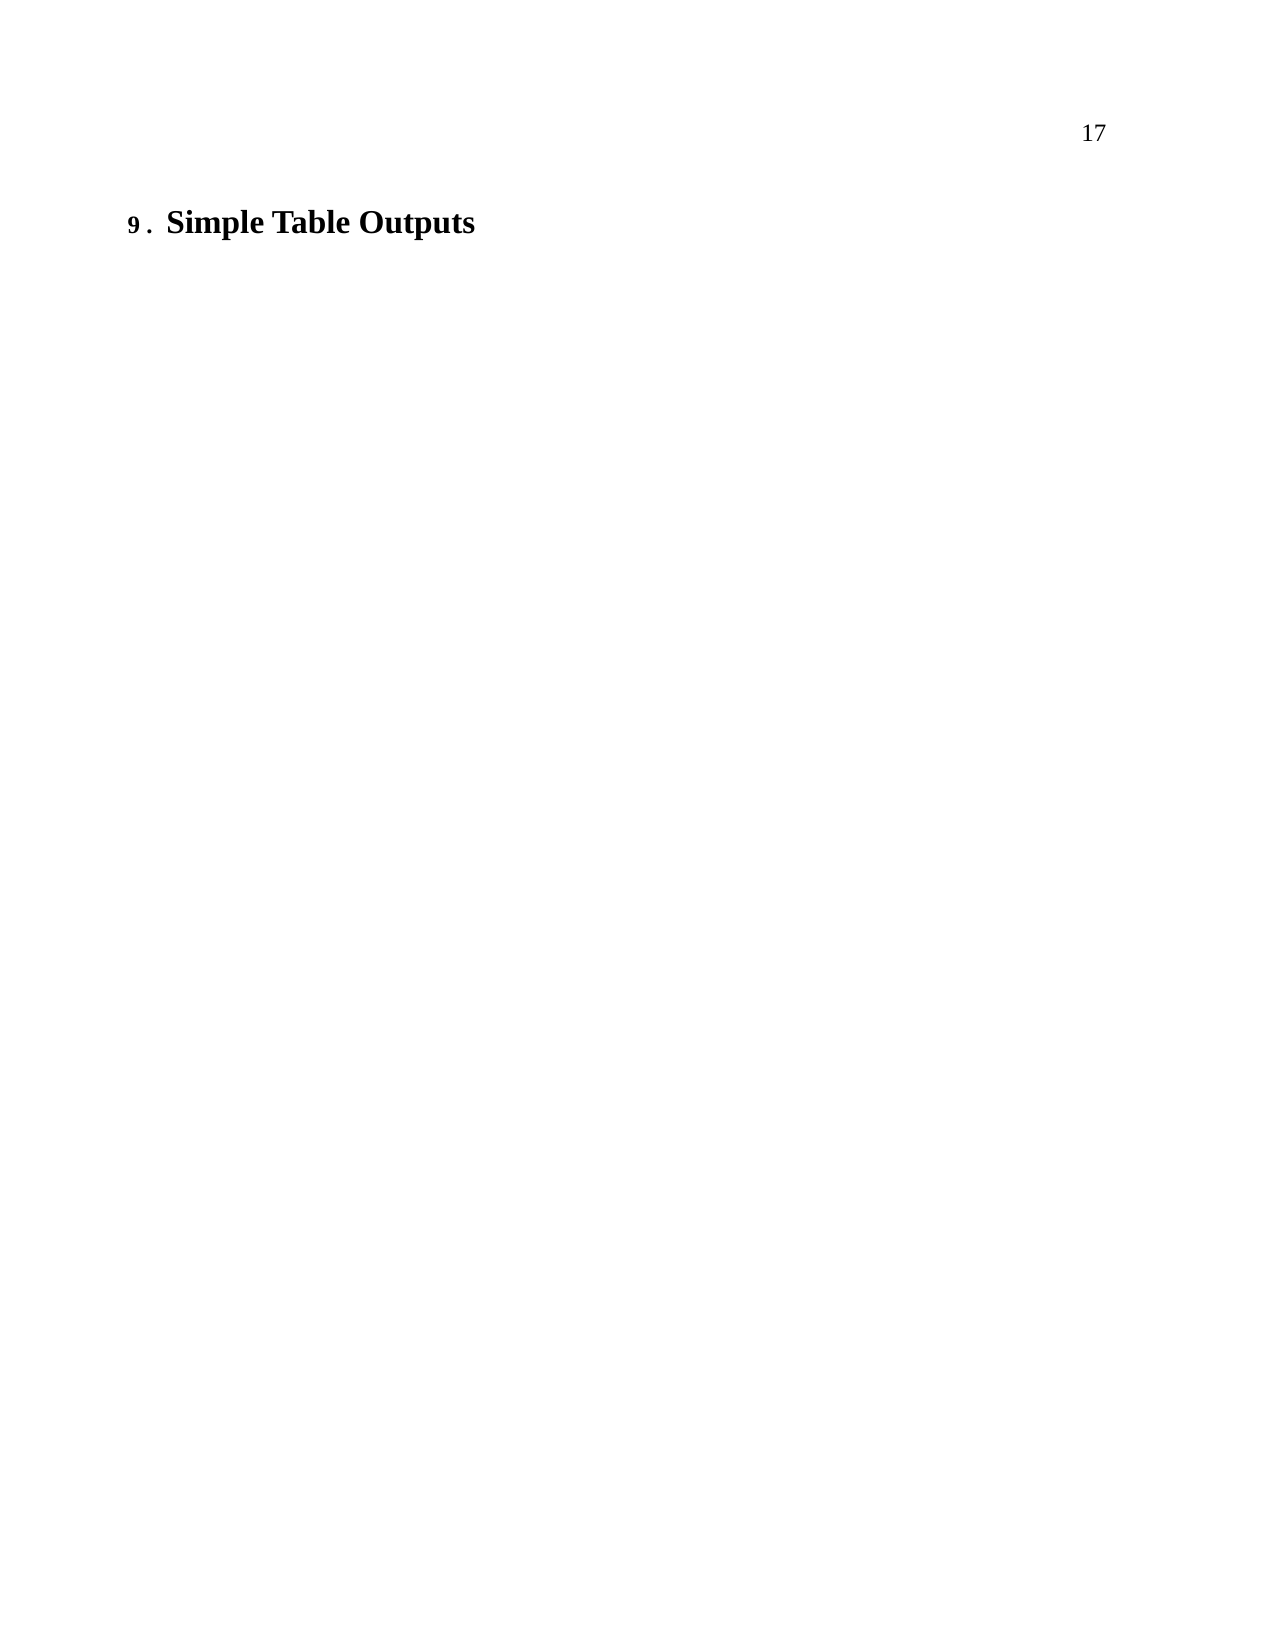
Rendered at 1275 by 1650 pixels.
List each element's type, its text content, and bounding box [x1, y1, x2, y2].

subtitle Simple Table Outputs [121, 202, 1158, 240]
